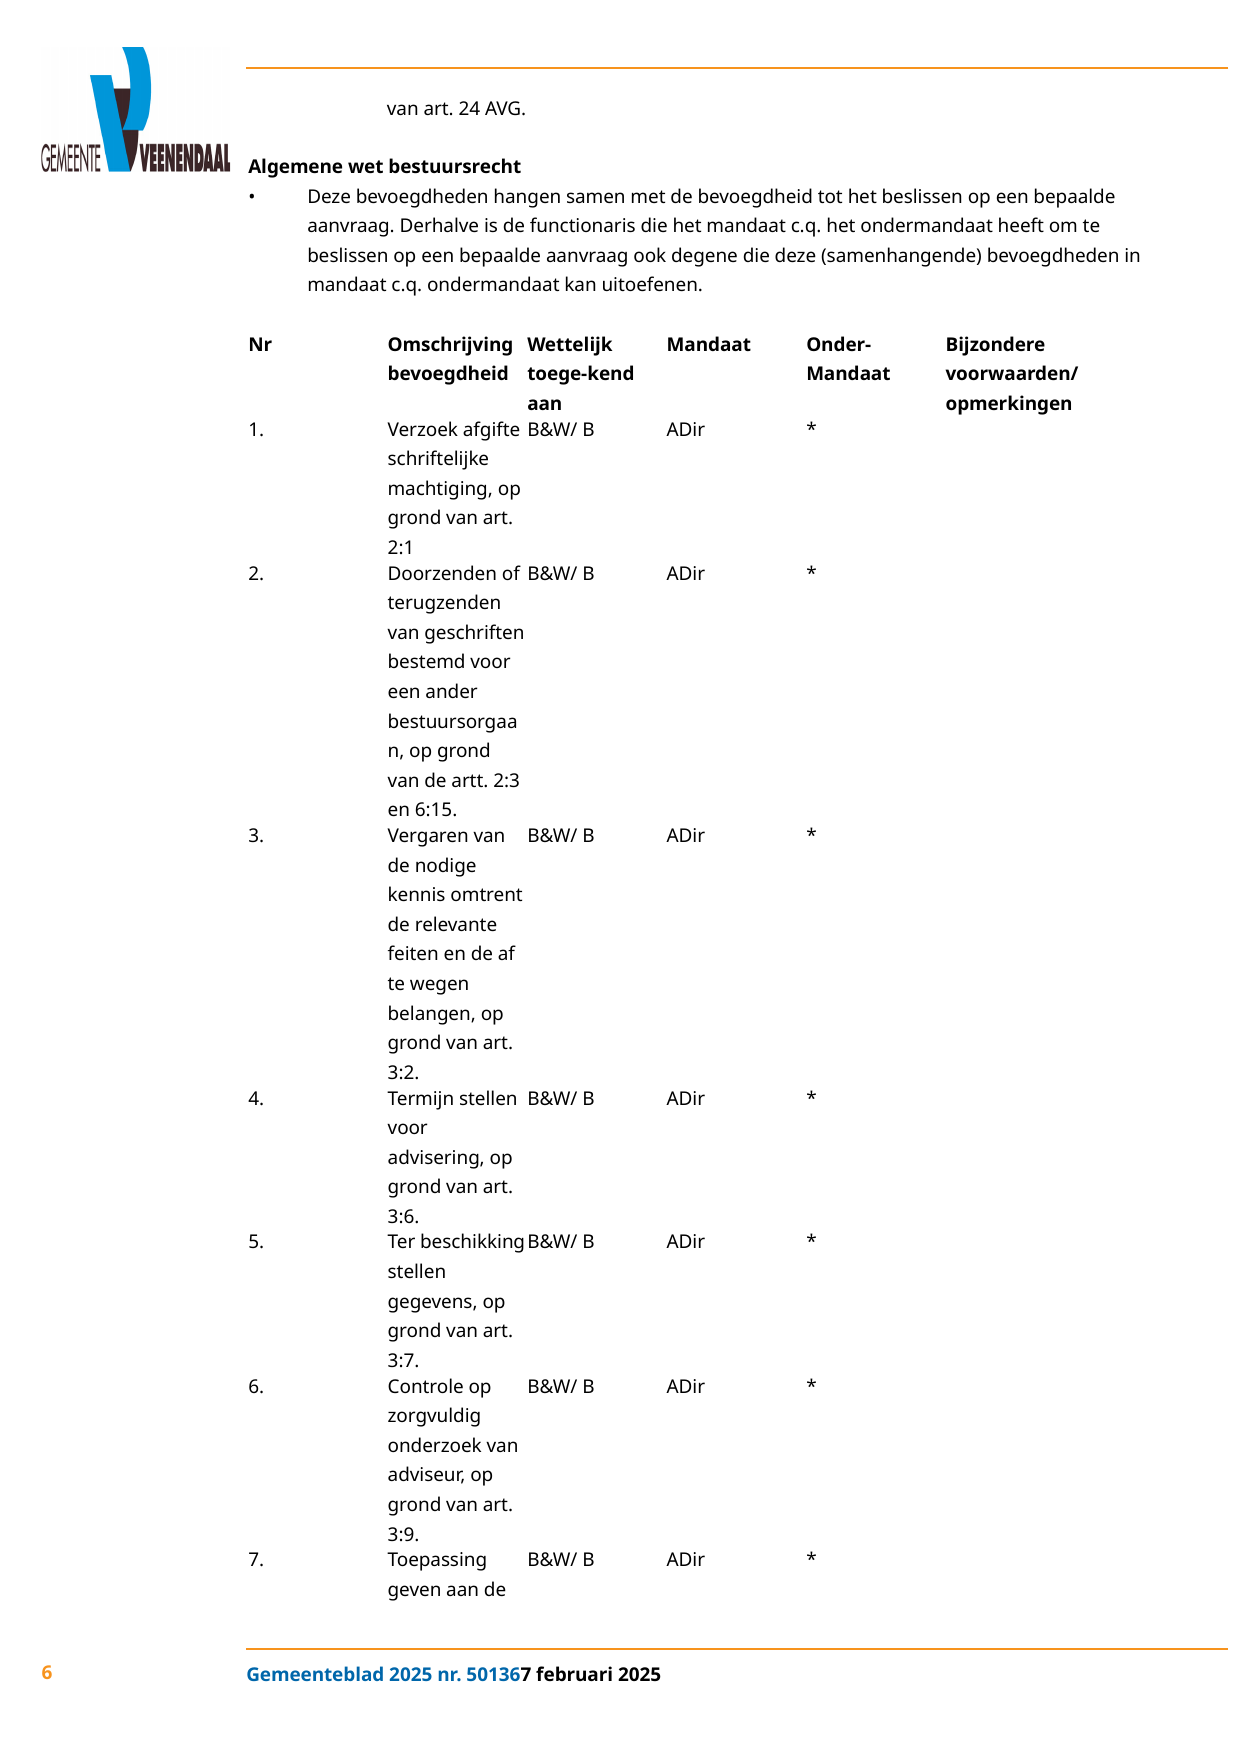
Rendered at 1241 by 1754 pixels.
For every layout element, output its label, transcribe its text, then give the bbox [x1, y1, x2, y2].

table_cell Verzoek afgifte schriftelijke machtiging, op grond van art. 2:1 [388, 416, 527, 560]
text Algemene wet bestuursrecht [248, 153, 1152, 179]
table_cell B&W/ B [527, 1546, 666, 1602]
picture [123, 47, 231, 172]
table_cell B&W/ B [527, 1085, 666, 1229]
table_cell [670, 95, 808, 121]
table_cell [945, 1229, 1152, 1373]
table_cell * [806, 416, 945, 560]
table_cell van art. 24 AVG. [387, 95, 531, 121]
table_cell [248, 1085, 387, 1229]
table_cell [947, 95, 1152, 121]
table_cell B&W/ B [527, 1229, 666, 1373]
table_cell * [806, 560, 945, 822]
table_cell ADir [666, 1085, 806, 1229]
table_cell ADir [666, 1229, 806, 1373]
table_cell Ter beschikking stellen gegevens, op grond van art. 3:7. [388, 1229, 527, 1373]
table_cell [248, 1229, 387, 1373]
list Deze bevoegdheden hangen samen met de bevoegdheid tot het beslissen op een bepaalde aanvraag. Derhalve is de functionaris die het mandaat c.q. het ondermandaat heeft om te beslissen op een bepaalde aanvraag ook degene die deze (samenhangende) bevoegdheden in mandaat c.q. ondermandaat kan uitoefenen. [248, 183, 1152, 297]
table_header Nr [248, 331, 387, 416]
table_cell [531, 95, 670, 121]
table_cell ADir [666, 822, 806, 1085]
table_cell ADir [666, 416, 806, 560]
table_header Wettelijk toege-kend aan [527, 331, 666, 416]
table_cell Toepassing geven aan de [388, 1546, 527, 1602]
table_cell ADir [666, 1546, 806, 1602]
table_cell [945, 416, 1152, 560]
table_cell Termijn stellen voor advisering, op grond van art. 3:6. [388, 1085, 527, 1229]
table_cell B&W/ B [527, 822, 666, 1085]
table_cell [248, 95, 387, 121]
table_cell B&W/ B [527, 416, 666, 560]
table_cell [945, 560, 1152, 822]
table_header Omschrijving bevoegdheid [388, 331, 527, 416]
table_cell ADir [666, 560, 806, 822]
table_cell * [806, 1546, 945, 1602]
table_cell [945, 1085, 1152, 1229]
table_cell * [806, 1085, 945, 1229]
table_header Bijzondere voorwaarden/ opmerkingen [945, 331, 1152, 416]
picture [41, 47, 130, 172]
table_cell [248, 1373, 387, 1546]
table_cell [945, 1546, 1152, 1602]
table_cell [248, 1546, 387, 1602]
table_cell * [806, 1373, 945, 1546]
table_cell ADir [666, 1373, 806, 1546]
table_cell Controle op zorgvuldig onderzoek van adviseur, op grond van art. 3:9. [388, 1373, 527, 1546]
table_header Mandaat [666, 331, 806, 416]
table_header Onder- Mandaat [806, 331, 945, 416]
table_cell * [806, 822, 945, 1085]
table_cell * [806, 1229, 945, 1373]
table_cell [945, 822, 1152, 1085]
table_cell [808, 95, 947, 121]
table_cell [248, 416, 387, 560]
table_cell [248, 560, 387, 822]
table_cell Doorzenden of terugzenden van geschriften bestemd voor een ander bestuursorgaan, op grond van de artt. 2:3 en 6:15. [388, 560, 527, 822]
table_cell [248, 822, 387, 1085]
table_cell [945, 1373, 1152, 1546]
table_cell B&W/ B [527, 1373, 666, 1546]
table_cell B&W/ B [527, 560, 666, 822]
table_cell Vergaren van de nodige kennis omtrent de relevante feiten en de af te wegen belangen, op grond van art. 3:2. [388, 822, 527, 1085]
